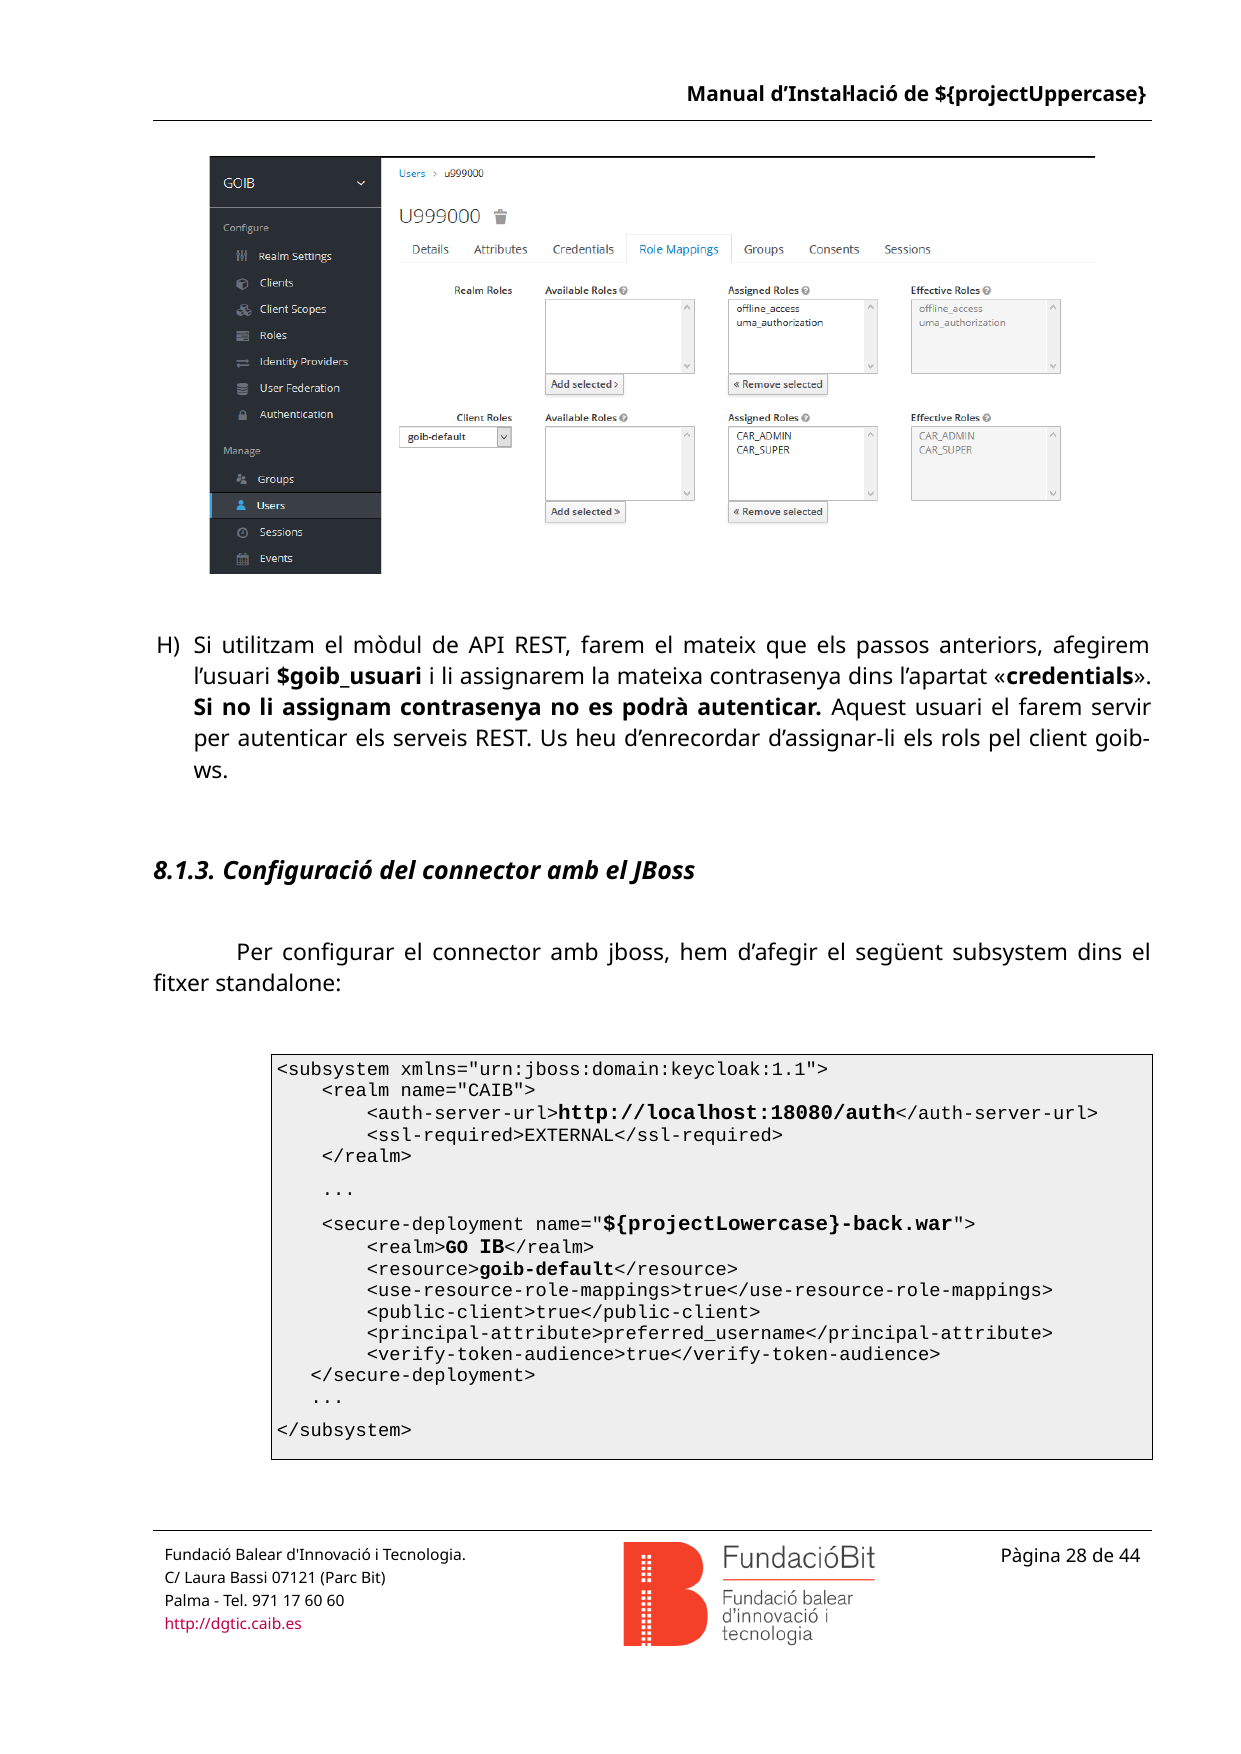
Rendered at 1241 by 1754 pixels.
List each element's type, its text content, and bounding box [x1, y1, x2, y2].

list Si utilitzam el mòdul de API REST, farem el mateix que els passos anteriors, afegirem l’usuari $goib_usuari i li assignarem la mateixa contrasenya dins l’apartat «credentials». Si no li assignam contrasenya no es podrà autenticar. Aquest usuari el farem servir per autenticar els serveis REST. Us heu d’enrecordar d’assignar-li els rols pel client goib-ws. [156, 628, 1152, 785]
text Per configurar el connector amb jboss, hem d’afegir el següent subsystem dins el fitxer standalone: [153, 936, 1152, 999]
picture [209, 156, 1096, 574]
table_header <subsystem xmlns="urn:jboss:domain:keycloak:1.1"> <realm name="CAIB"> <auth-server-url>http://localhost:18080/auth</auth-server-url> <ssl-required>EXTERNAL</ssl-required> </realm> ... <secure-deployment name="${projectLowercase}-back.war"> <realm>GO IB</realm> <resource>goib-default</resource> <use-resource-role-mappings>true</use-resource-role-mappings> <public-client>true</public-client> <principal-attribute>preferred_username</principal-attribute> <verify-token-audience>true</verify-token-audience> </secure-deployment> ... </subsystem> [272, 1055, 1152, 1459]
picture [623, 1542, 875, 1646]
subtitle Configuració del connector amb el JBoss [153, 853, 1152, 887]
